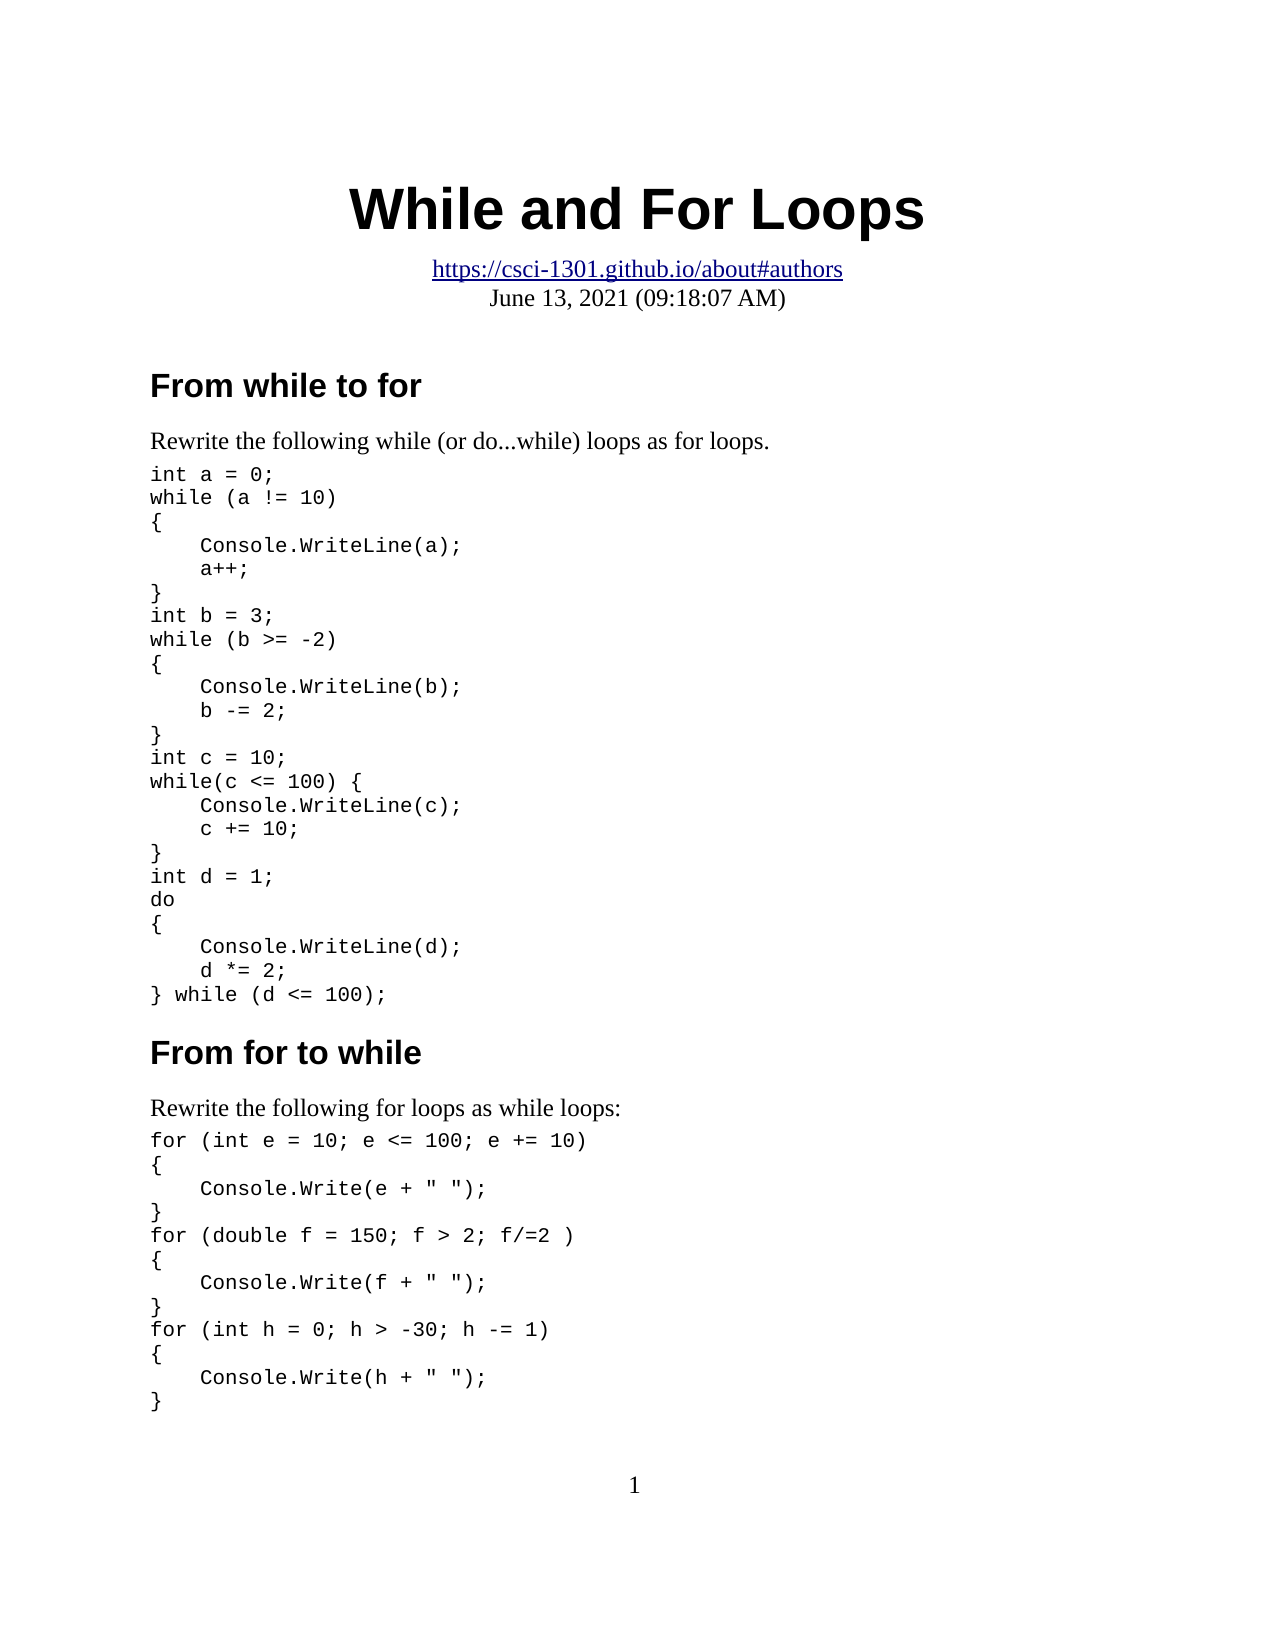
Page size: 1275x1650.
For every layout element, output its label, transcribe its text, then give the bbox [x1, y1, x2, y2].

text d *= 2; [150, 960, 1125, 984]
text Console.Write(e + " "); [150, 1178, 1125, 1201]
text int a = 0; [150, 464, 1125, 487]
text Console.Write(f + " "); [150, 1272, 1125, 1296]
text } [150, 1201, 1125, 1225]
text } [150, 1296, 1125, 1319]
text } while (d <= 100); [150, 984, 1125, 1007]
text { [150, 1248, 1125, 1272]
text Rewrite the following for loops as while loops: [150, 1093, 1125, 1121]
text int d = 1; [150, 866, 1125, 889]
text a++; [150, 558, 1125, 582]
text int b = 3; [150, 606, 1125, 629]
subtitle From for to while [150, 1032, 1125, 1071]
text } [150, 1390, 1125, 1414]
subtitle From while to for [150, 366, 1125, 404]
text https://csci-1301.github.io/about#authors [150, 254, 1125, 283]
text { [150, 653, 1125, 676]
text Console.WriteLine(b); [150, 676, 1125, 700]
text for (double f = 150; f > 2; f/=2 ) [150, 1225, 1125, 1248]
text } [150, 582, 1125, 606]
text while(c <= 100) { [150, 771, 1125, 795]
text do [150, 889, 1125, 913]
text Console.WriteLine(d); [150, 937, 1125, 960]
text } [150, 724, 1125, 747]
text { [150, 511, 1125, 534]
text June 13, 2021 (09:18:07 AM) [150, 283, 1125, 312]
text Console.WriteLine(a); [150, 534, 1125, 558]
text { [150, 1343, 1125, 1367]
text { [150, 913, 1125, 937]
text while (b >= -2) [150, 629, 1125, 653]
text int c = 10; [150, 747, 1125, 771]
text Rewrite the following while (or do...while) loops as for loops. [150, 426, 1125, 455]
text while (a != 10) [150, 487, 1125, 511]
text Console.Write(h + " "); [150, 1367, 1125, 1390]
text c += 10; [150, 818, 1125, 842]
title While and For Loops [150, 175, 1125, 242]
text } [150, 842, 1125, 866]
text b -= 2; [150, 700, 1125, 724]
text { [150, 1154, 1125, 1178]
text Console.WriteLine(c); [150, 795, 1125, 818]
text for (int h = 0; h > -30; h -= 1) [150, 1319, 1125, 1343]
text for (int e = 10; e <= 100; e += 10) [150, 1130, 1125, 1154]
